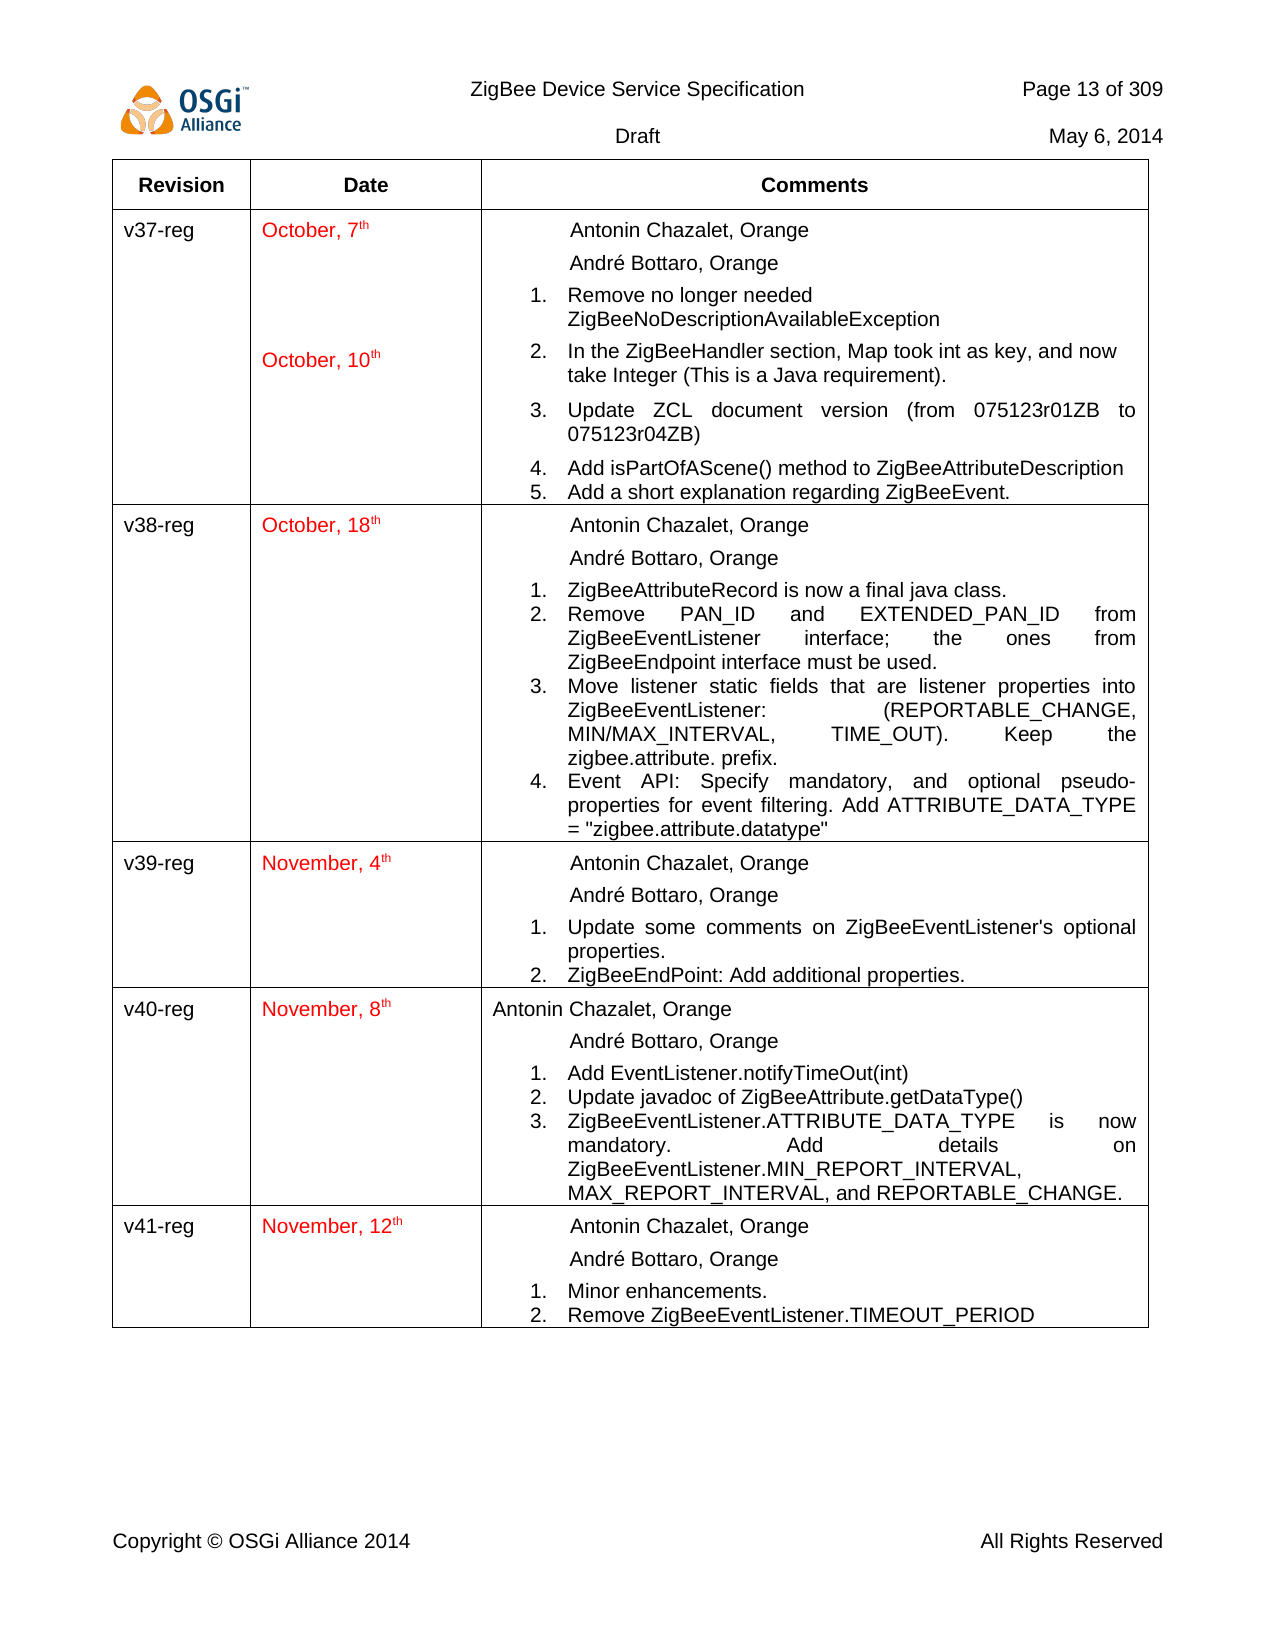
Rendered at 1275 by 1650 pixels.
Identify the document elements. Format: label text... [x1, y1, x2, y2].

table_cell Antonin Chazalet, Orange André Bottaro, Orange ZigBeeAttributeRecord is now a final java class. Remove PAN_ID and EXTENDED_PAN_ID from ZigBeeEventListener interface; the ones from ZigBeeEndpoint interface must be used. Move listener static fields that are listener properties into ZigBeeEventListener: (REPORTABLE_CHANGE, MIN/MAX_INTERVAL, TIME_OUT). Keep the zigbee.attribute. prefix. Event API: Specify mandatory, and optional pseudo-properties for event filtering. Add ATTRIBUTE_DATA_TYPE = "zigbee.attribute.datatype" [482, 505, 1148, 841]
table_cell Antonin Chazalet, Orange André Bottaro, Orange Remove no longer needed ZigBeeNoDescriptionAvailableException In the ZigBeeHandler section, Map took int as key, and now take Integer (This is a Java requirement). Update ZCL document version (from 075123r01ZB to 075123r04ZB) Add isPartOfAScene() method to ZigBeeAttributeDescription Add a short explanation regarding ZigBeeEvent. [482, 210, 1148, 504]
table_cell Antonin Chazalet, Orange André Bottaro, Orange Update some comments on ZigBeeEventListener's optional properties. ZigBeeEndPoint: Add additional properties. [482, 842, 1148, 987]
table_header Revision [113, 160, 250, 209]
table_cell Antonin Chazalet, Orange André Bottaro, Orange Minor enhancements. Remove ZigBeeEventListener.TIMEOUT_PERIOD [482, 1206, 1148, 1327]
table_cell November, 12th [251, 1206, 481, 1327]
table_cell October, 18th [251, 505, 481, 841]
table_cell November, 4th [251, 842, 481, 987]
table_cell October, 7th October, 10th [251, 210, 481, 504]
table_cell v41-reg [113, 1206, 250, 1327]
table_cell v39-reg [113, 842, 250, 987]
table_cell November, 8th [251, 988, 481, 1205]
table_header Comments [482, 160, 1148, 209]
picture [113, 78, 257, 142]
table_cell v37-reg [113, 210, 250, 504]
table_cell v38-reg [113, 505, 250, 841]
table_cell v40-reg [113, 988, 250, 1205]
table_cell Antonin Chazalet, Orange André Bottaro, Orange Add EventListener.notifyTimeOut(int) Update javadoc of ZigBeeAttribute.getDataType() ZigBeeEventListener.ATTRIBUTE_DATA_TYPE is now mandatory. Add details on ZigBeeEventListener.MIN_REPORT_INTERVAL, MAX_REPORT_INTERVAL, and REPORTABLE_CHANGE. [482, 988, 1148, 1205]
table_header Date [251, 160, 481, 209]
